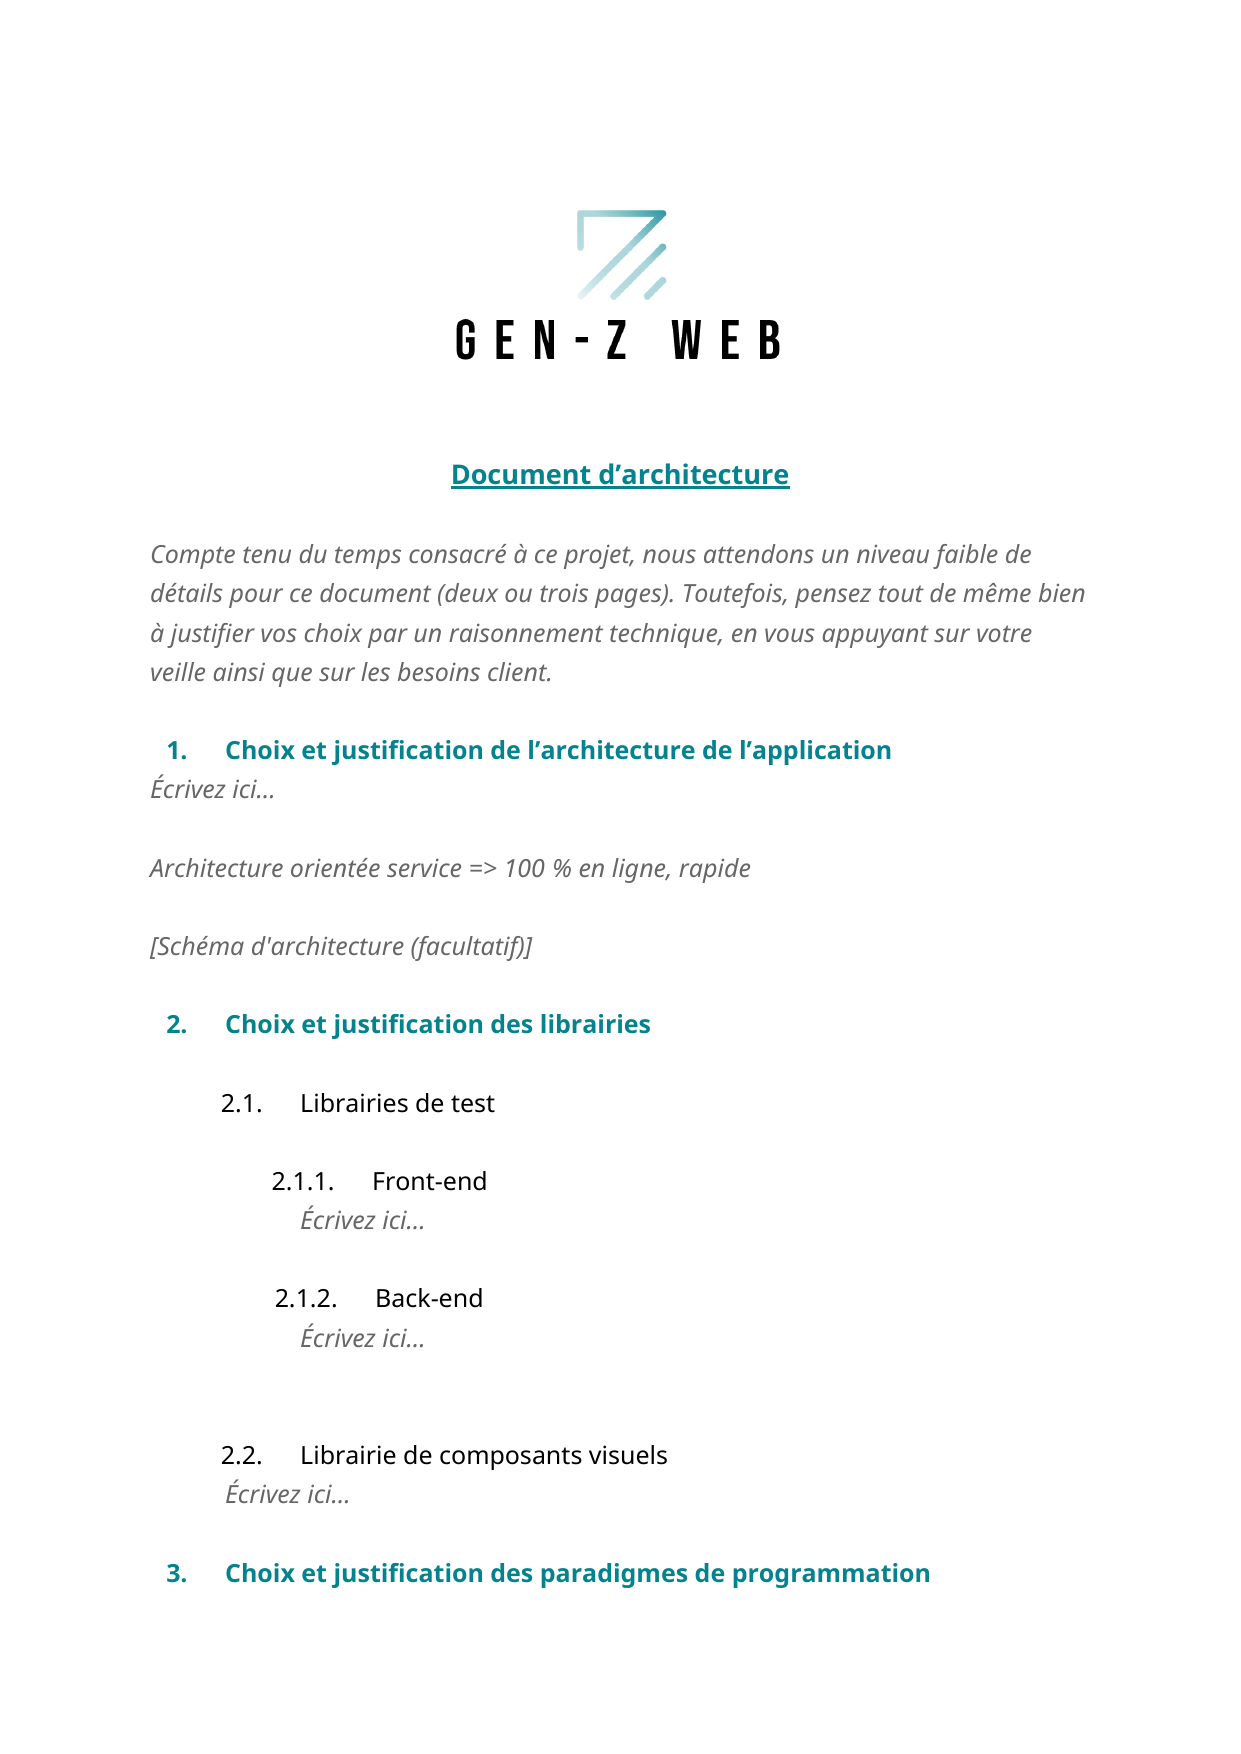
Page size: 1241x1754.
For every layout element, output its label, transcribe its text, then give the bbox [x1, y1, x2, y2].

list Choix et justification des librairies [187, 1007, 1090, 1041]
list Choix et justification des paradigmes de programmation [187, 1555, 1090, 1589]
picture [422, 168, 819, 393]
list Librairies de test [262, 1085, 1090, 1119]
text Document d’architecture [150, 455, 1090, 492]
text [Schéma d'architecture (facultatif)] [150, 928, 1090, 963]
list Choix et justification de l’architecture de l’application [187, 733, 1090, 767]
list Librairie de composants visuels [262, 1438, 1090, 1472]
text Écrivez ici… [150, 772, 1090, 806]
list Front-end [334, 1163, 1090, 1198]
text Écrivez ici… [225, 1203, 1090, 1237]
text Écrivez ici… [225, 1477, 1090, 1511]
text Écrivez ici… [225, 1320, 1090, 1354]
text Compte tenu du temps consacré à ce projet, nous attendons un niveau faible de détails pour ce document (deux ou trois pages). Toutefois, pensez tout de même bien à justifier vos choix par un raisonnement technique, en vous appuyant sur votre veille ainsi que sur les besoins client. [150, 537, 1090, 688]
text Architecture orientée service => 100 % en ligne, rapide [150, 850, 1090, 884]
list Back-end [337, 1281, 1090, 1315]
